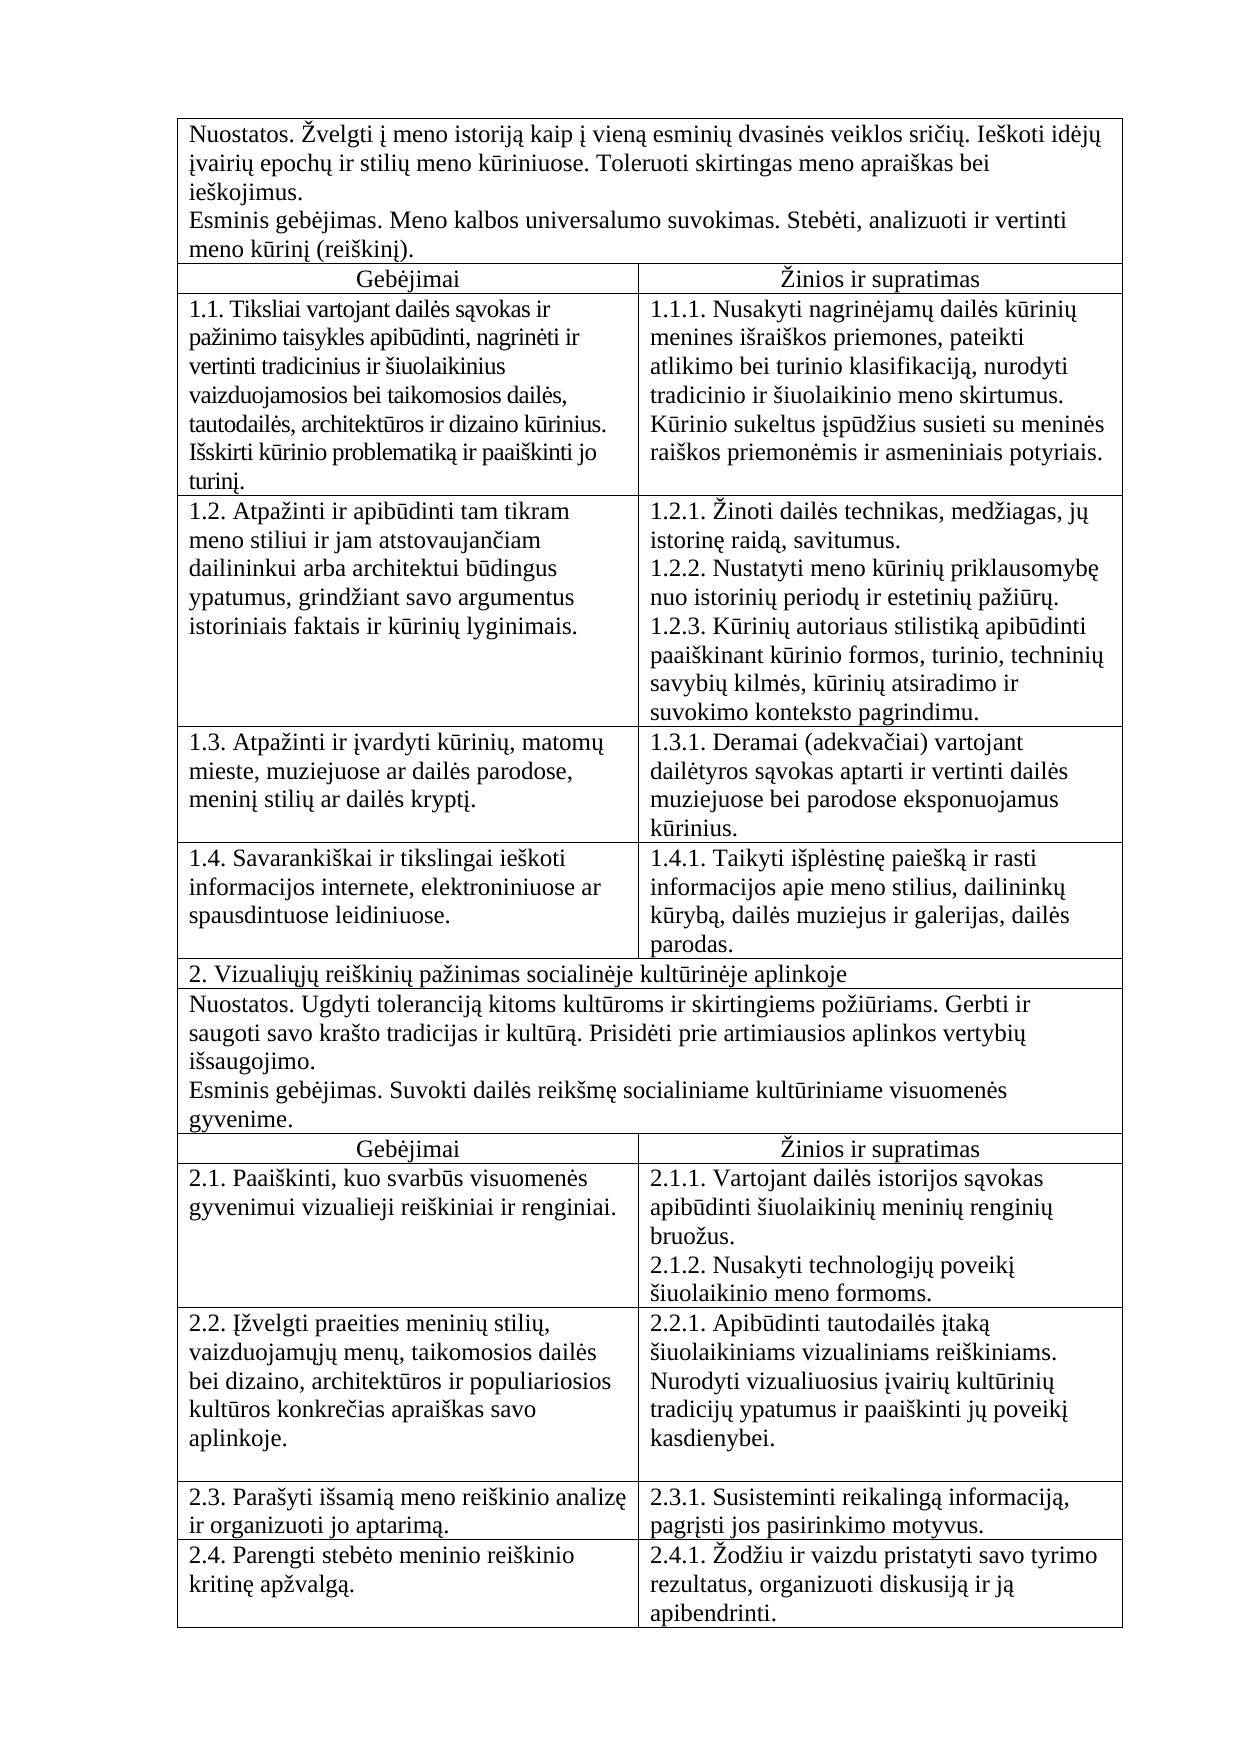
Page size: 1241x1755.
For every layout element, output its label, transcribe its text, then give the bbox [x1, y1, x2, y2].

table_cell 1.2. Atpažinti ir apibūdinti tam tikram meno stiliui ir jam atstovaujančiam dailininkui arba architektui būdingus ypatumus, grindžiant savo argumentus istoriniais faktais ir kūrinių lyginimais. [178, 496, 638, 726]
table_cell Gebėjimai [178, 1134, 638, 1162]
table_cell 2.4. Parengti stebėto meninio reiškinio kritinę apžvalgą. [178, 1540, 638, 1627]
table_cell Gebėjimai [178, 264, 638, 293]
table_cell 2.2.1. Apibūdinti tautodailės įtaką šiuolaikiniams vizualiniams reiškiniams. Nurodyti vizualiuosius įvairių kultūrinių tradicijų ypatumus ir paaiškinti jų poveikį kasdienybei. [639, 1308, 1122, 1481]
table_cell Žinios ir supratimas [639, 264, 1122, 293]
table_cell 2.4.1. Žodžiu ir vaizdu pristatyti savo tyrimo rezultatus, organizuoti diskusiją ir ją apibendrinti. [639, 1540, 1122, 1627]
table_cell 1.1. Tiksliai vartojant dailės sąvokas ir pažinimo taisykles apibūdinti, nagrinėti ir vertinti tradicinius ir šiuolaikinius vaizduojamosios bei taikomosios dailės, tautodailės, architektūros ir dizaino kūrinius. Išskirti kūrinio problematiką ir paaiškinti jo turinį. [178, 294, 638, 495]
table_cell 1.3.1. Deramai (adekvačiai) vartojant dailėtyros sąvokas aptarti ir vertinti dailės muziejuose bei parodose eksponuojamus kūrinius. [639, 727, 1122, 842]
table_cell 2.2. Įžvelgti praeities meninių stilių, vaizduojamųjų menų, taikomosios dailės bei dizaino, architektūros ir populiariosios kultūros konkrečias apraiškas savo aplinkoje. [178, 1308, 638, 1481]
table_cell Nuostatos. Žvelgti į meno istoriją kaip į vieną esminių dvasinės veiklos sričių. Ieškoti idėjų įvairių epochų ir stilių meno kūriniuose. Toleruoti skirtingas meno apraiškas bei ieškojimus. Esminis gebėjimas. Meno kalbos universalumo suvokimas. Stebėti, analizuoti ir vertinti meno kūrinį (reiškinį). [178, 119, 1122, 263]
table_cell [1076, 989, 1122, 1133]
table_cell 1.1.1. Nusakyti nagrinėjamų dailės kūrinių menines išraiškos priemones, pateikti atlikimo bei turinio klasifikaciją, nurodyti tradicinio ir šiuolaikinio meno skirtumus. Kūrinio sukeltus įspūdžius susieti su meninės raiškos priemonėmis ir asmeniniais potyriais. [639, 294, 1122, 495]
table_cell Žinios ir supratimas [639, 1134, 1122, 1162]
table_cell 2.3. Parašyti išsamią meno reiškinio analizę ir organizuoti jo aptarimą. [178, 1482, 638, 1539]
table_cell 1.2.1. Žinoti dailės technikas, medžiagas, jų istorinę raidą, savitumus. 1.2.2. Nustatyti meno kūrinių priklausomybę nuo istorinių periodų ir estetinių pažiūrų. 1.2.3. Kūrinių autoriaus stilistiką apibūdinti paaiškinant kūrinio formos, turinio, techninių savybių kilmės, kūrinių atsiradimo ir suvokimo konteksto pagrindimu. [639, 496, 1122, 726]
table_cell 2.1.1. Vartojant dailės istorijos sąvokas apibūdinti šiuolaikinių meninių renginių bruožus. 2.1.2. Nusakyti technologijų poveikį šiuolaikinio meno formoms. [639, 1164, 1122, 1307]
table_cell 1.4.1. Taikyti išplėstinę paiešką ir rasti informacijos apie meno stilius, dailininkų kūrybą, dailės muziejus ir galerijas, dailės parodas. [639, 843, 1122, 958]
table_cell 1.4. Savarankiškai ir tikslingai ieškoti informacijos internete, elektroniniuose ar spausdintuose leidiniuose. [178, 843, 638, 958]
table_cell 1.3. Atpažinti ir įvardyti kūrinių, matomų mieste, muziejuose ar dailės parodose, meninį stilių ar dailės kryptį. [178, 727, 638, 842]
table_cell [1076, 959, 1122, 988]
table_cell 2.3.1. Susisteminti reikalingą informaciją, pagrįsti jos pasirinkimo motyvus. [639, 1482, 1122, 1539]
table_cell 2.1. Paaiškinti, kuo svarbūs visuomenės gyvenimui vizualieji reiškiniai ir renginiai. [178, 1164, 638, 1307]
table_cell Nuostatos. Ugdyti toleranciją kitoms kultūroms ir skirtingiems požiūriams. Gerbti ir saugoti savo krašto tradicijas ir kultūrą. Prisidėti prie artimiausios aplinkos vertybių išsaugojimo. Esminis gebėjimas. Suvokti dailės reikšmę socialiniame kultūriniame visuomenės gyvenime. [178, 989, 1076, 1133]
table_cell 2. Vizualiųjų reiškinių pažinimas socialinėje kultūrinėje aplinkoje [178, 959, 1076, 988]
